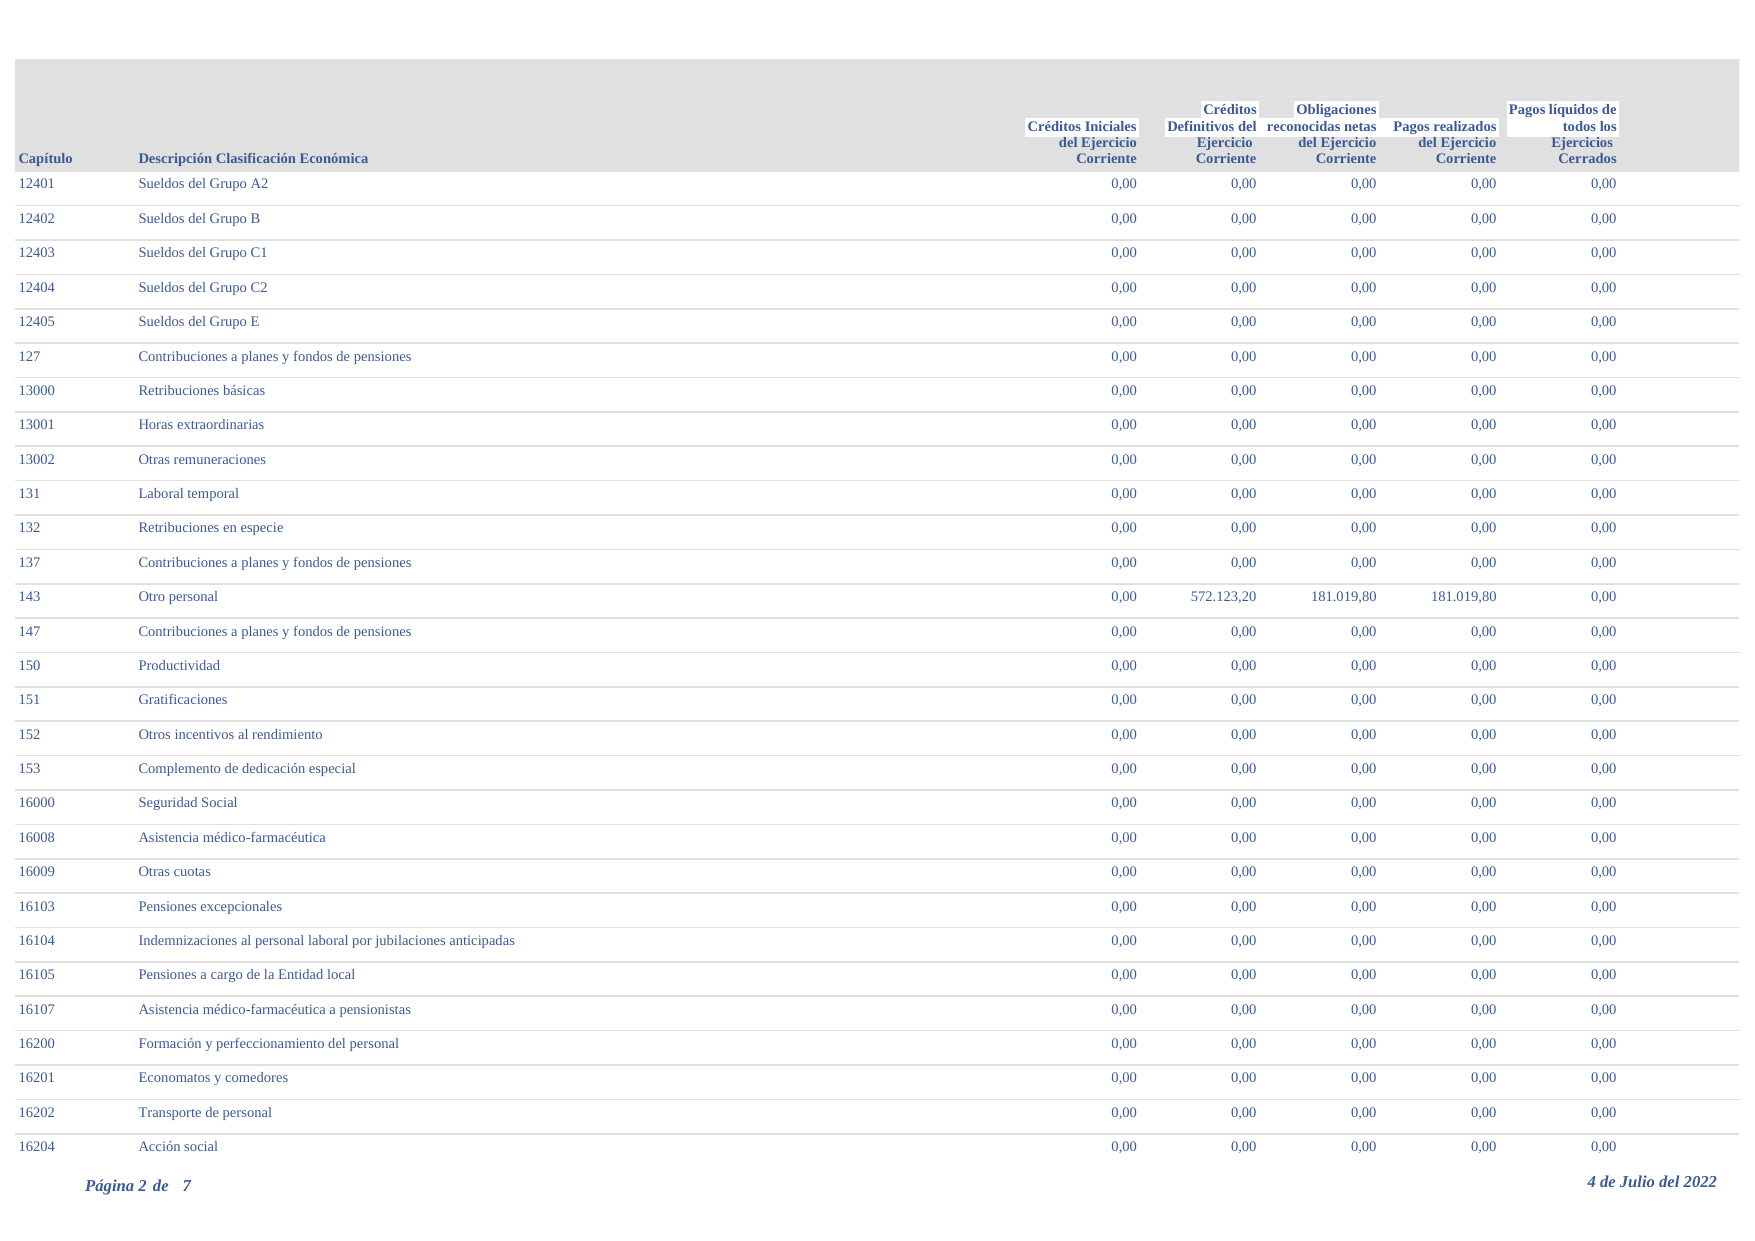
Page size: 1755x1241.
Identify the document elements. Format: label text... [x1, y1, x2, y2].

table_cell Formación y perfeccionamiento del personal [105, 1031, 787, 1064]
table_cell 0,00 [1277, 1100, 1397, 1133]
table_cell Retribuciones básicas [105, 378, 787, 411]
table_cell 0,00 [1277, 825, 1397, 858]
table_cell 0,00 [1397, 860, 1524, 892]
table_cell 0,00 [1277, 894, 1397, 927]
table_cell 0,00 [1397, 619, 1524, 652]
table_cell 572.123,20 [1164, 585, 1277, 617]
table_cell 0,00 [1277, 481, 1397, 514]
table_cell Transporte de personal [105, 1100, 787, 1133]
table_cell Pensiones excepcionales [105, 894, 787, 927]
table_cell 0,00 [787, 756, 1163, 789]
table_cell 0,00 [1164, 894, 1277, 927]
table_cell 0,00 [1277, 688, 1397, 720]
table_cell 16107 [15, 997, 105, 1030]
table_cell 0,00 [787, 1066, 1163, 1098]
table_cell 0,00 [1164, 172, 1277, 205]
table_cell 0,00 [1524, 1100, 1739, 1133]
table_cell 0,00 [1164, 860, 1277, 892]
table_cell 0,00 [1164, 653, 1277, 686]
table_cell 0,00 [1164, 825, 1277, 858]
table_cell 0,00 [787, 310, 1163, 342]
table_cell 0,00 [1397, 963, 1524, 995]
table_cell Sueldos del Grupo A2 [105, 172, 787, 205]
table_cell 13002 [15, 447, 105, 480]
table_cell 0,00 [1164, 722, 1277, 755]
table_cell 0,00 [1397, 1135, 1524, 1163]
table_cell 0,00 [1277, 860, 1397, 892]
table_cell 151 [15, 688, 105, 720]
table_cell 0,00 [1397, 825, 1524, 858]
table_cell Asistencia médico-farmacéutica a pensionistas [105, 997, 787, 1030]
table_cell 0,00 [1164, 516, 1277, 548]
table_cell 0,00 [1397, 722, 1524, 755]
table_cell 0,00 [1524, 653, 1739, 686]
table_cell Contribuciones a planes y fondos de pensiones [105, 550, 787, 583]
table_cell 0,00 [1164, 550, 1277, 583]
table_cell Otro personal [105, 585, 787, 617]
table_cell 147 [15, 619, 105, 652]
table_cell 0,00 [1277, 791, 1397, 823]
table_cell Asistencia médico-farmacéutica [105, 825, 787, 858]
table_cell 0,00 [787, 1031, 1163, 1064]
table_cell 0,00 [1397, 756, 1524, 789]
table_cell 0,00 [1277, 550, 1397, 583]
table_cell 0,00 [787, 206, 1163, 239]
table_cell 0,00 [1277, 172, 1397, 205]
table_cell 0,00 [1277, 310, 1397, 342]
table_cell 0,00 [1524, 619, 1739, 652]
table_cell 0,00 [1277, 1135, 1397, 1163]
table_cell 0,00 [1164, 756, 1277, 789]
table_cell 0,00 [1524, 413, 1739, 445]
table_cell 0,00 [1397, 997, 1524, 1030]
table_cell 0,00 [787, 344, 1163, 377]
table_cell 16008 [15, 825, 105, 858]
table_cell 0,00 [1277, 344, 1397, 377]
table_cell Sueldos del Grupo E [105, 310, 787, 342]
table_cell Economatos y comedores [105, 1066, 787, 1098]
table_cell 0,00 [1164, 310, 1277, 342]
table_cell 0,00 [1397, 791, 1524, 823]
table_cell 131 [15, 481, 105, 514]
table_cell 0,00 [1164, 1100, 1277, 1133]
table_cell 0,00 [1164, 378, 1277, 411]
table_cell 0,00 [787, 413, 1163, 445]
table_cell 0,00 [787, 1135, 1163, 1163]
table_cell 0,00 [1277, 756, 1397, 789]
table_cell 16104 [15, 928, 105, 961]
table_cell 0,00 [787, 997, 1163, 1030]
table_cell 0,00 [1277, 206, 1397, 239]
table_cell 12405 [15, 310, 105, 342]
table_cell 0,00 [787, 894, 1163, 927]
table_cell Complemento de dedicación especial [105, 756, 787, 789]
table_cell 0,00 [1397, 550, 1524, 583]
table_cell 0,00 [1524, 928, 1739, 961]
table_cell 132 [15, 516, 105, 548]
table_cell 0,00 [1397, 275, 1524, 308]
table_cell 0,00 [1164, 1066, 1277, 1098]
table_cell Contribuciones a planes y fondos de pensiones [105, 619, 787, 652]
table_cell 0,00 [1277, 963, 1397, 995]
table_cell Seguridad Social [105, 791, 787, 823]
table_cell 13001 [15, 413, 105, 445]
table_cell 0,00 [787, 928, 1163, 961]
table_cell 0,00 [1524, 963, 1739, 995]
table_cell 0,00 [1524, 1135, 1739, 1163]
table_cell Sueldos del Grupo C2 [105, 275, 787, 308]
table_cell 16201 [15, 1066, 105, 1098]
table_cell 0,00 [1397, 1066, 1524, 1098]
table_cell 0,00 [1524, 825, 1739, 858]
table_cell Productividad [105, 653, 787, 686]
table_cell 152 [15, 722, 105, 755]
table_cell 0,00 [1397, 688, 1524, 720]
table_cell 12402 [15, 206, 105, 239]
table_cell Pensiones a cargo de la Entidad local [105, 963, 787, 995]
table_cell 0,00 [1524, 894, 1739, 927]
table_cell 0,00 [1164, 241, 1277, 273]
table_cell 0,00 [1524, 172, 1739, 205]
table_cell Laboral temporal [105, 481, 787, 514]
table_cell 0,00 [1524, 344, 1739, 377]
table_cell Contribuciones a planes y fondos de pensiones [105, 344, 787, 377]
table_cell 0,00 [1277, 1066, 1397, 1098]
table_cell 0,00 [787, 722, 1163, 755]
table_cell 0,00 [1524, 206, 1739, 239]
table_cell 0,00 [1397, 241, 1524, 273]
table_cell Retribuciones en especie [105, 516, 787, 548]
table_cell 0,00 [1524, 516, 1739, 548]
table_cell 0,00 [787, 378, 1163, 411]
table_cell 0,00 [1397, 447, 1524, 480]
table_cell 0,00 [1277, 997, 1397, 1030]
table_cell 0,00 [1277, 722, 1397, 755]
table_cell 150 [15, 653, 105, 686]
table_cell 0,00 [1164, 1031, 1277, 1064]
table_cell 0,00 [787, 481, 1163, 514]
table_cell 0,00 [1397, 516, 1524, 548]
table_cell 0,00 [1524, 241, 1739, 273]
table_cell 127 [15, 344, 105, 377]
table_cell 0,00 [787, 791, 1163, 823]
table_cell 0,00 [787, 447, 1163, 480]
table_cell 181.019,80 [1277, 585, 1397, 617]
table_cell 0,00 [1277, 275, 1397, 308]
table_cell 0,00 [787, 825, 1163, 858]
table_cell 0,00 [1164, 963, 1277, 995]
table_cell 153 [15, 756, 105, 789]
table_cell 0,00 [1397, 172, 1524, 205]
table_cell 0,00 [1164, 928, 1277, 961]
table_cell 143 [15, 585, 105, 617]
table_cell Horas extraordinarias [105, 413, 787, 445]
table_cell 0,00 [1164, 413, 1277, 445]
table_cell 0,00 [1277, 413, 1397, 445]
table_cell 0,00 [1524, 1066, 1739, 1098]
table_cell 0,00 [1524, 585, 1739, 617]
table_cell 16103 [15, 894, 105, 927]
table_cell 0,00 [1397, 894, 1524, 927]
table_cell 0,00 [1164, 997, 1277, 1030]
table_cell 0,00 [1524, 550, 1739, 583]
table_cell 0,00 [1524, 310, 1739, 342]
table_cell Gratificaciones [105, 688, 787, 720]
table_cell 0,00 [1277, 241, 1397, 273]
table_cell 0,00 [1397, 413, 1524, 445]
table_cell 0,00 [787, 619, 1163, 652]
table_cell 0,00 [1164, 344, 1277, 377]
table_cell Otras remuneraciones [105, 447, 787, 480]
table_cell 16204 [15, 1135, 105, 1163]
table_cell 16009 [15, 860, 105, 892]
table_cell 0,00 [787, 172, 1163, 205]
table_cell 0,00 [1397, 653, 1524, 686]
table_cell 0,00 [1164, 481, 1277, 514]
table_cell 0,00 [1164, 447, 1277, 480]
table_cell 0,00 [787, 275, 1163, 308]
table_cell 137 [15, 550, 105, 583]
table_cell 0,00 [1524, 997, 1739, 1030]
table_cell 0,00 [1277, 447, 1397, 480]
table_cell 0,00 [787, 516, 1163, 548]
table_cell 181.019,80 [1397, 585, 1524, 617]
table_cell 0,00 [1164, 1135, 1277, 1163]
table_cell 0,00 [1164, 791, 1277, 823]
table_cell 0,00 [787, 241, 1163, 273]
table_cell 0,00 [1164, 619, 1277, 652]
table_cell 12404 [15, 275, 105, 308]
table_cell 0,00 [787, 688, 1163, 720]
table_cell 0,00 [1524, 791, 1739, 823]
table_cell Otros incentivos al rendimiento [105, 722, 787, 755]
table_cell 12403 [15, 241, 105, 273]
table_cell 0,00 [787, 963, 1163, 995]
table_cell 0,00 [1524, 688, 1739, 720]
table_cell 0,00 [1277, 653, 1397, 686]
table_cell 0,00 [1524, 275, 1739, 308]
table_cell 13000 [15, 378, 105, 411]
table_cell 0,00 [787, 653, 1163, 686]
table_cell Sueldos del Grupo B [105, 206, 787, 239]
table_cell 0,00 [787, 860, 1163, 892]
table_cell 0,00 [1524, 481, 1739, 514]
table_cell 0,00 [1164, 688, 1277, 720]
table_cell Acción social [105, 1135, 787, 1163]
table_cell 0,00 [1524, 860, 1739, 892]
table_cell 0,00 [1164, 275, 1277, 308]
table_cell 0,00 [1164, 206, 1277, 239]
table_cell 0,00 [1524, 756, 1739, 789]
table_cell 0,00 [1397, 1031, 1524, 1064]
table_cell 0,00 [1397, 928, 1524, 961]
table_cell 16105 [15, 963, 105, 995]
table_cell 0,00 [1277, 516, 1397, 548]
table_cell 0,00 [1277, 928, 1397, 961]
table_cell 0,00 [1524, 447, 1739, 480]
table_cell 0,00 [1277, 1031, 1397, 1064]
table_cell 0,00 [1397, 481, 1524, 514]
table_cell 0,00 [1524, 378, 1739, 411]
table_cell 0,00 [1524, 1031, 1739, 1064]
table_cell 0,00 [1397, 206, 1524, 239]
table_cell 16202 [15, 1100, 105, 1133]
table_cell 0,00 [1397, 378, 1524, 411]
table_cell 0,00 [1524, 722, 1739, 755]
table_cell 0,00 [1277, 378, 1397, 411]
table_cell 0,00 [1397, 310, 1524, 342]
table_cell 12401 [15, 172, 105, 205]
table_cell 0,00 [1277, 619, 1397, 652]
table_cell 16200 [15, 1031, 105, 1064]
table_cell 0,00 [787, 1100, 1163, 1133]
table_cell 0,00 [1397, 344, 1524, 377]
table_cell Otras cuotas [105, 860, 787, 892]
table_cell Sueldos del Grupo C1 [105, 241, 787, 273]
table_cell 0,00 [787, 550, 1163, 583]
table_cell 16000 [15, 791, 105, 823]
table_cell 0,00 [1397, 1100, 1524, 1133]
table_cell 0,00 [787, 585, 1163, 617]
table_cell Indemnizaciones al personal laboral por jubilaciones anticipadas [105, 928, 787, 961]
